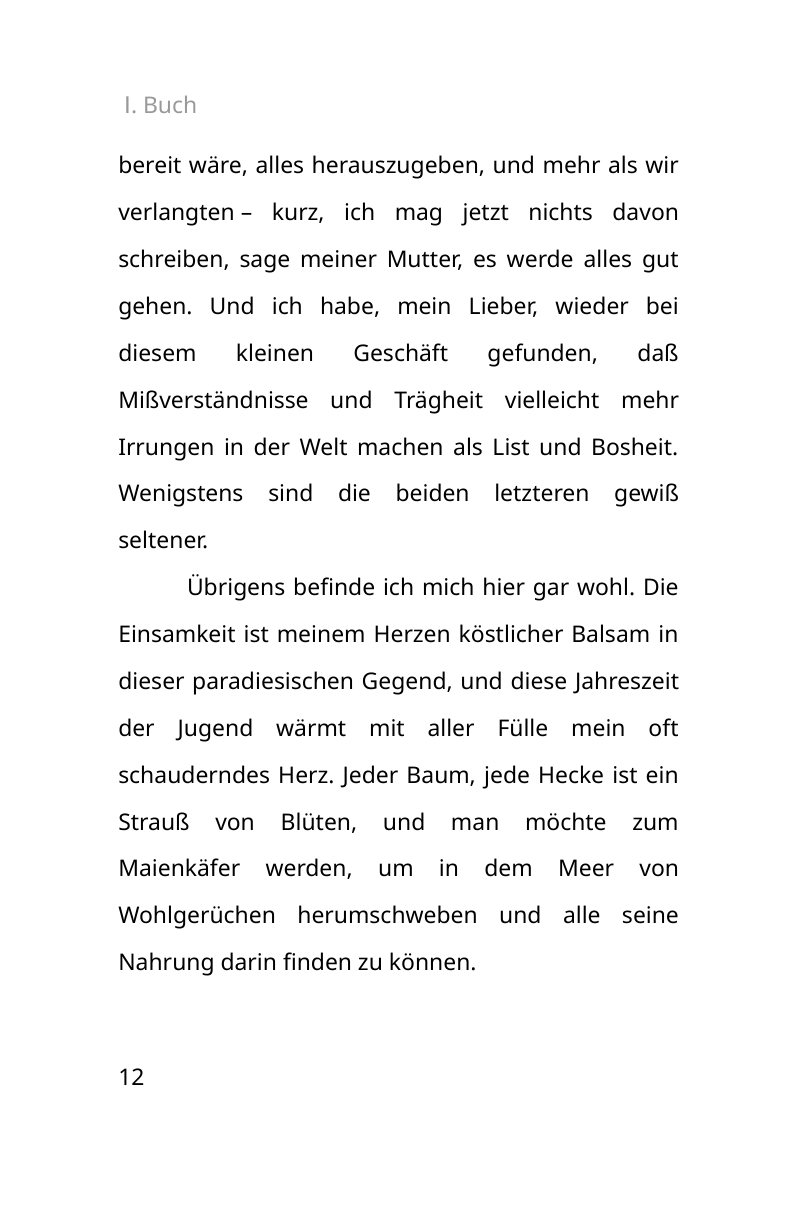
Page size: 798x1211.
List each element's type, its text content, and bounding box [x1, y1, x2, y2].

text bereit wäre, alles herauszugeben, und mehr als wir verlangten – kurz, ich mag jetzt nichts davon schreiben, sage meiner Mutter, es werde alles gut gehen. Und ich habe, mein Lieber, wieder bei diesem kleinen Geschäft gefunden, daß Mißverständnisse und Trägheit vielleicht mehr Irrungen in der Welt machen als List und Bosheit. Wenigstens sind die beiden letzteren gewiß seltener. [118, 149, 679, 556]
text Übrigens befinde ich mich hier gar wohl. Die Einsamkeit ist meinem Herzen köstlicher Balsam in dieser paradiesischen Gegend, und diese Jahreszeit der Jugend wärmt mit aller Fülle mein oft schauderndes Herz. Jeder Baum, jede Hecke ist ein Strauß von Blüten, und man möchte zum Maienkäfer werden, um in dem Meer von Wohlgerüchen herumschweben und alle seine Nahrung darin finden zu können. [118, 571, 679, 977]
